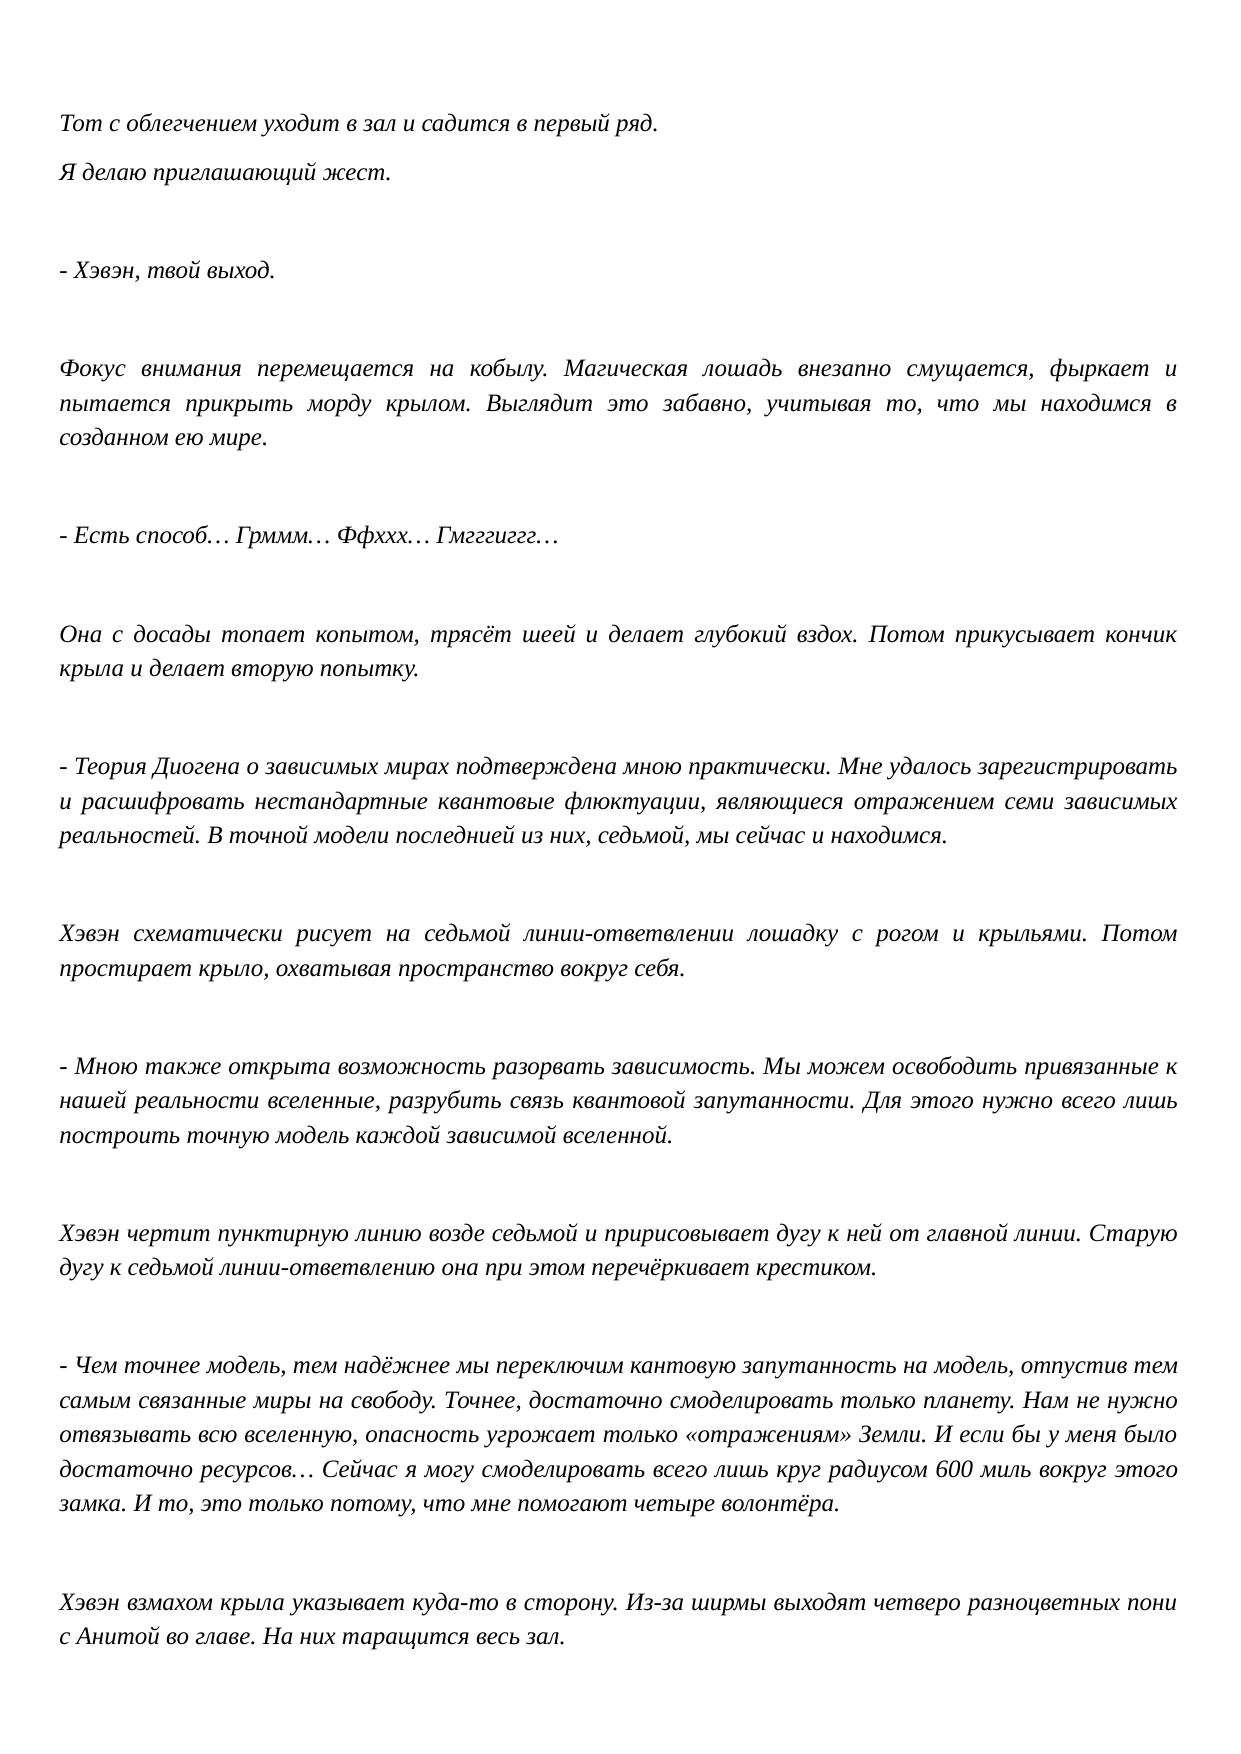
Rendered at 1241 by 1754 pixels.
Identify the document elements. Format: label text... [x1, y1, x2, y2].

text Я делаю приглашающий жест. [59, 157, 1181, 186]
text - Хэвэн, твой выход. [59, 255, 1181, 284]
text - Мною также открыта возможность разорвать зависимость. Мы можем освободить привязанные к нашей реальности вселенные, разрубить связь квантовой запутанности. Для этого нужно всего лишь построить точную модель каждой зависимой вселенной. [59, 1051, 1181, 1149]
text - Чем точнее модель, тем надёжнее мы переключим кантовую запутанность на модель, отпустив тем самым связанные миры на свободу. Точнее, достаточно смоделировать только планету. Нам не нужно отвязывать всю вселенную, опасность угрожает только «отражениям» Земли. И если бы у меня было достаточно ресурсов… Сейчас я могу смоделировать всего лишь круг радиусом 600 миль вокруг этого замка. И то, это только потому, что мне помогают четыре волонтёра. [59, 1351, 1181, 1517]
text - Теория Диогена о зависимых мирах подтверждена мною практически. Мне удалось зарегистрировать и расшифровать нестандартные квантовые флюктуации, являющиеся отражением семи зависимых реальностей. В точной модели последнией из них, седьмой, мы сейчас и находимся. [59, 751, 1181, 849]
text - Есть способ… Грммм… Ффххх… Гмгггиггг… [59, 521, 1181, 549]
text Фокус внимания перемещается на кобылу. Магическая лошадь внезапно смущается, фыркает и пытается прикрыть морду крылом. Выглядит это забавно, учитывая то, что мы находимся в созданном ею мире. [59, 353, 1181, 451]
text Тот с облегчением уходит в зал и садится в первый ряд. [59, 108, 1181, 137]
text Хэвэн чертит пунктирную линию возде седьмой и пририсовывает дугу к ней от главной линии. Старую дугу к седьмой линии-ответвлению она при этом перечёркивает крестиком. [59, 1218, 1181, 1281]
text Хэвэн схематически рисует на седьмой линии-ответвлении лошадку с рогом и крыльями. Потом простирает крыло, охватывая пространство вокруг себя. [59, 918, 1181, 982]
text Она с досады топает копытом, трясёт шеей и делает глубокий вздох. Потом прикусывает кончик крыла и делает вторую попытку. [59, 619, 1181, 682]
text Хэвэн взмахом крыла указывает куда-то в сторону. Из-за ширмы выходят четверо разноцветных пони с Анитой во главе. На них таращится весь зал. [59, 1587, 1181, 1650]
